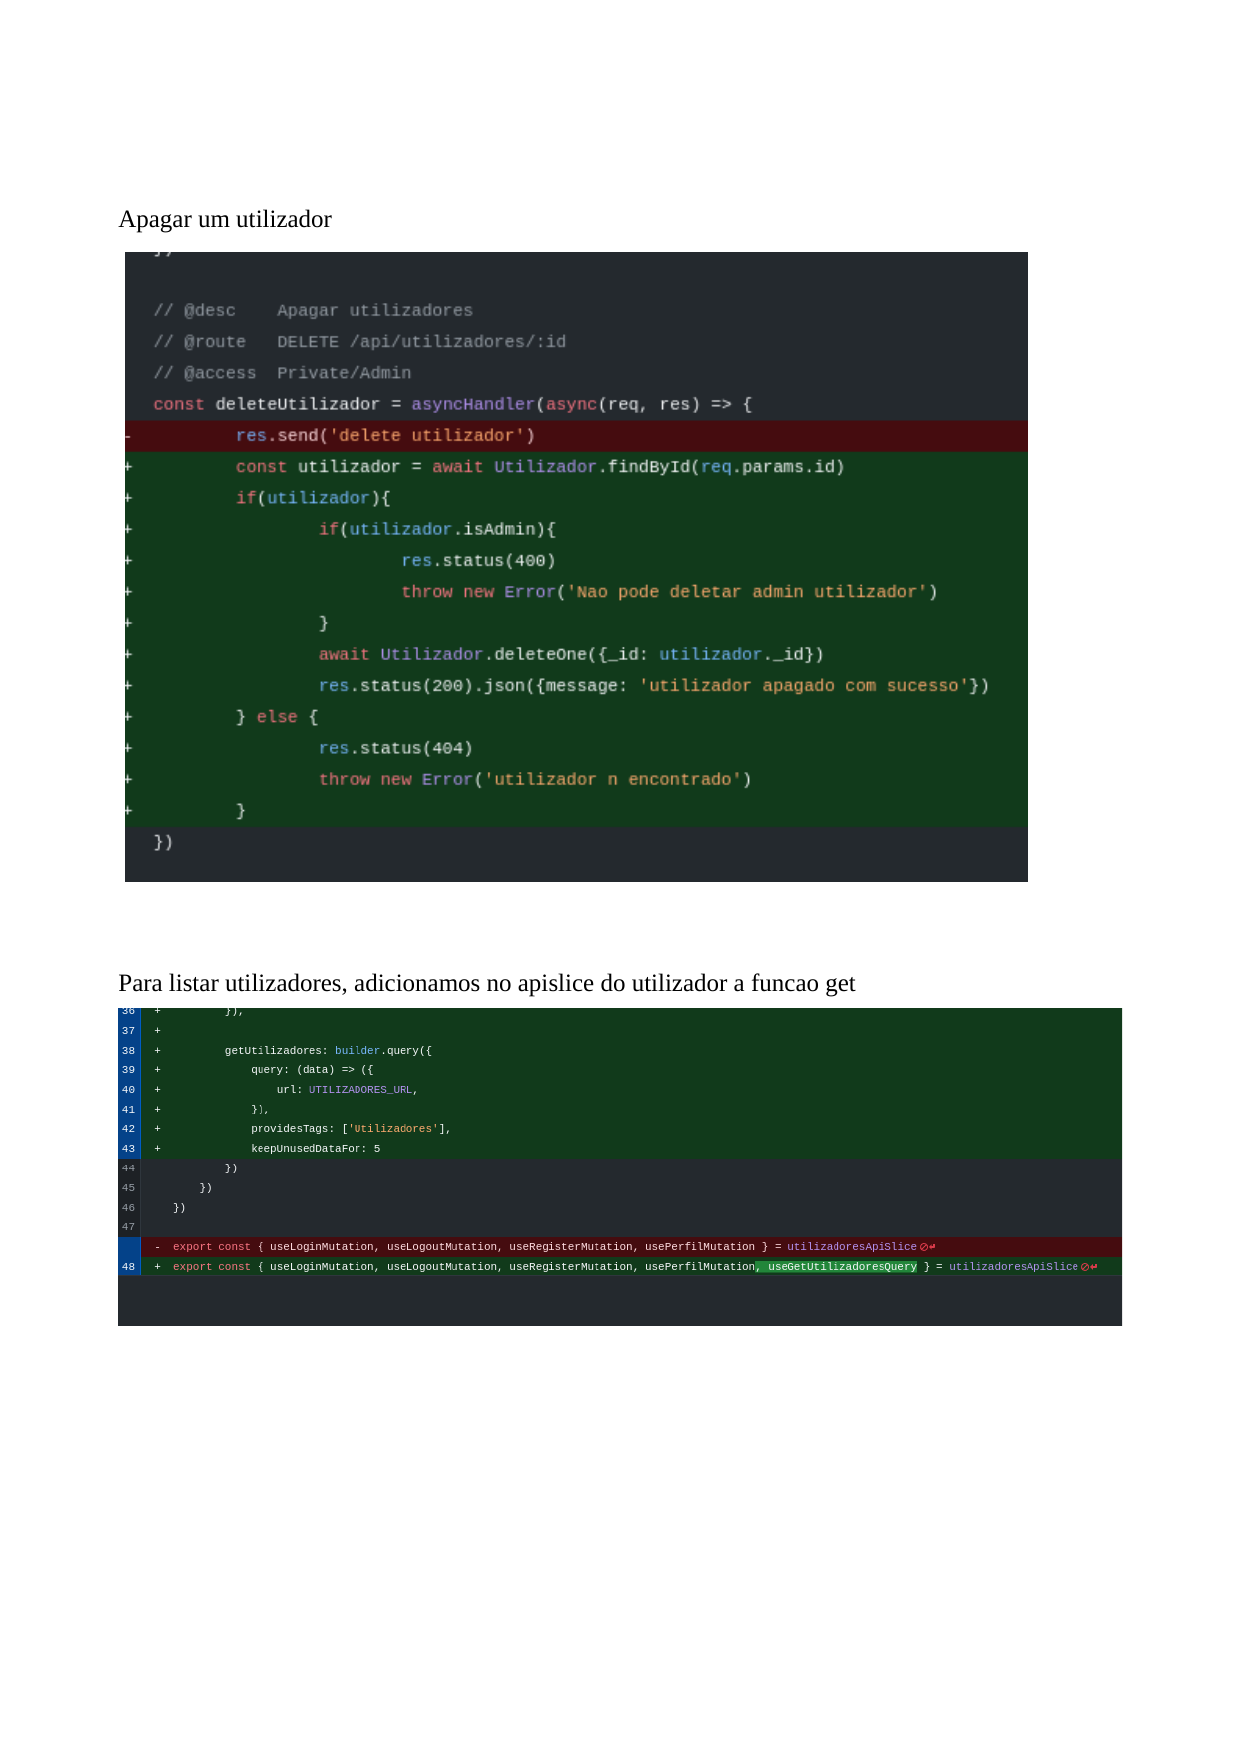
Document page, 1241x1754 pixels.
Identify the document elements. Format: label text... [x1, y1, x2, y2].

text Para listar utilizadores, adicionamos no apislice do utilizador a funcao get [118, 968, 1122, 997]
picture [125, 252, 1028, 882]
text Apagar um utilizador [118, 204, 1122, 233]
picture [118, 1008, 1123, 1326]
